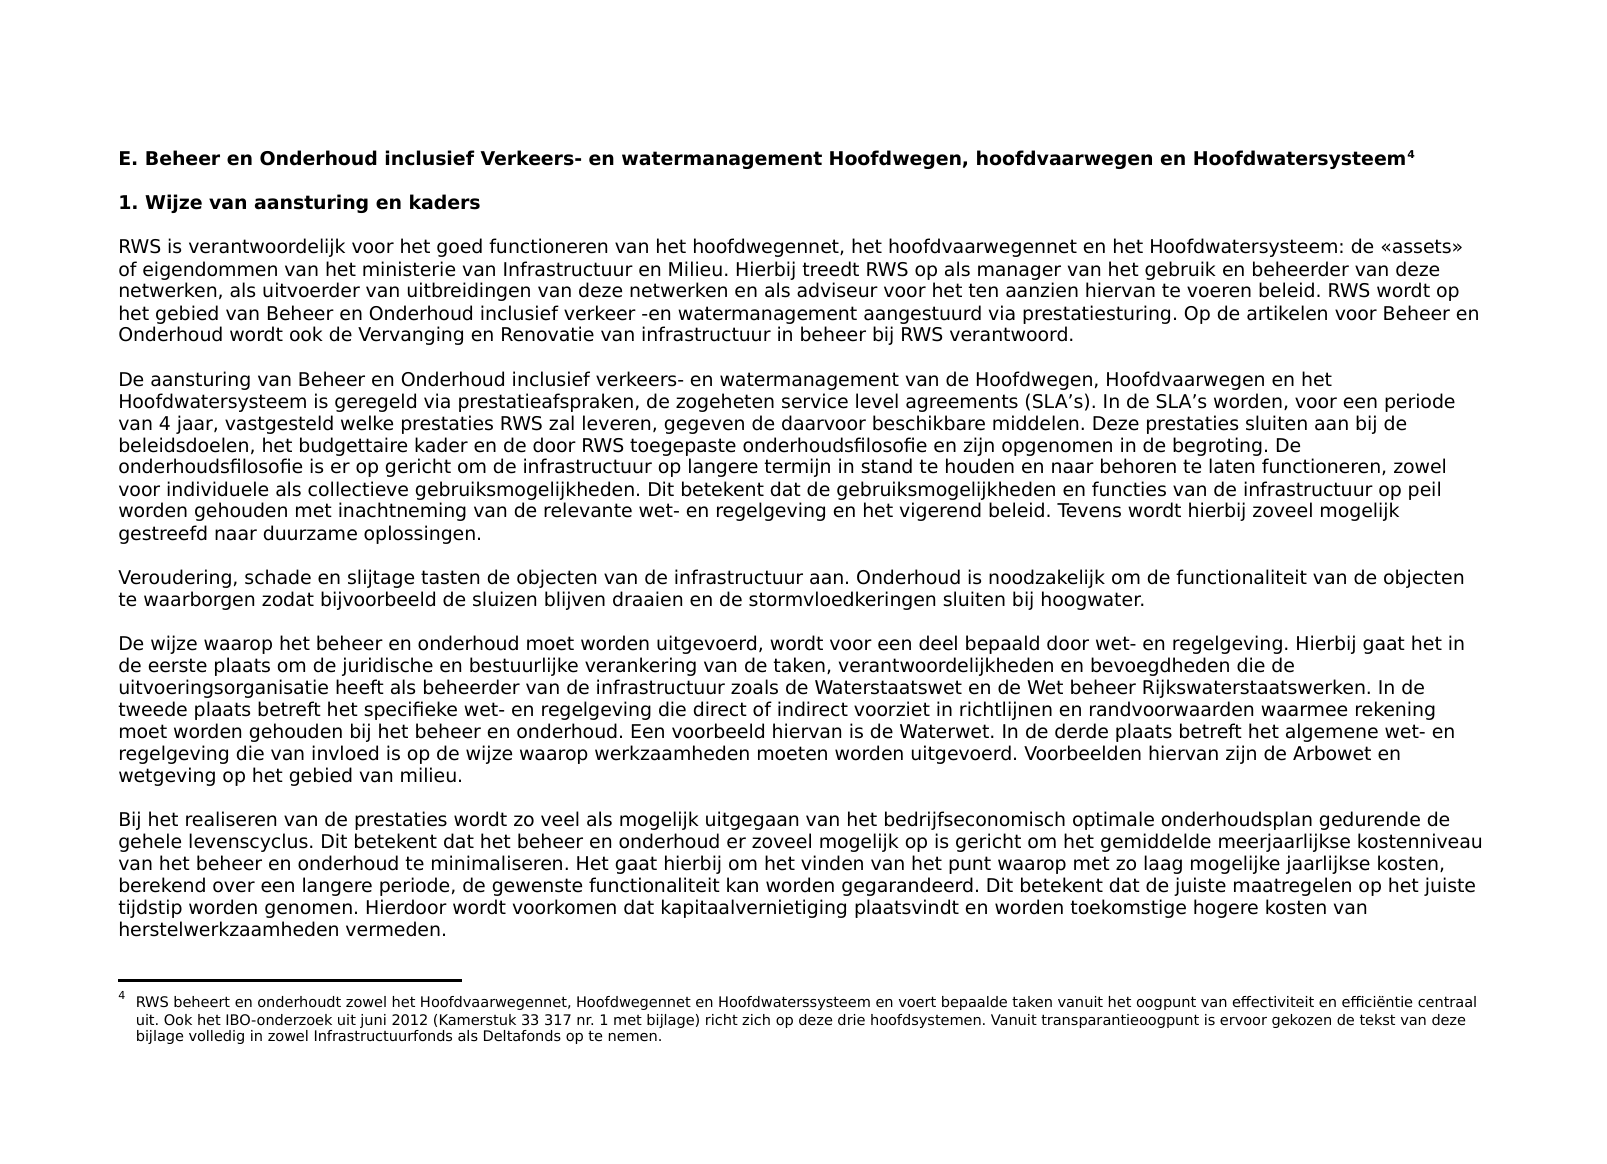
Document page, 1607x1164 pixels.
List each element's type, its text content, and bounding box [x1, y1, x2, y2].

text Veroudering, schade en slijtage tasten de objecten van de infrastructuur aan. Onderhoud is noodzakelijk om de functionaliteit van de objecten te waarborgen zodat bijvoorbeeld de sluizen blijven draaien en de stormvloedkeringen sluiten bij hoogwater. [118, 567, 1488, 611]
text Bij het realiseren van de prestaties wordt zo veel als mogelijk uitgegaan van het bedrijfseconomisch optimale onderhoudsplan gedurende de gehele levenscyclus. Dit betekent dat het beheer en onderhoud er zoveel mogelijk op is gericht om het gemiddelde meerjaarlijkse kostenniveau van het beheer en onderhoud te minimaliseren. Het gaat hierbij om het vinden van het punt waarop met zo laag mogelijke jaarlijkse kosten, berekend over een langere periode, de gewenste functionaliteit kan worden gegarandeerd. Dit betekent dat de juiste maatregelen op het juiste tijdstip worden genomen. Hierdoor wordt voorkomen dat kapitaalvernietiging plaatsvindt en worden toekomstige hogere kosten van herstelwerkzaamheden vermeden. [118, 809, 1488, 941]
subtitle E. Beheer en Onderhoud inclusief Verkeers- en watermanagement Hoofdwegen, hoofdvaarwegen en Hoofdwatersysteem [118, 148, 1488, 170]
subtitle 1. Wijze van aansturing en kaders [118, 192, 1488, 214]
text RWS is verantwoordelijk voor het goed functioneren van het hoofdwegennet, het hoofdvaarwegennet en het Hoofdwatersysteem: de «assets» of eigendommen van het ministerie van Infrastructuur en Milieu. Hierbij treedt RWS op als manager van het gebruik en beheerder van deze netwerken, als uitvoerder van uitbreidingen van deze netwerken en als adviseur voor het ten aanzien hiervan te voeren beleid. RWS wordt op het gebied van Beheer en Onderhoud inclusief verkeer -en watermanagement aangestuurd via prestatiesturing. Op de artikelen voor Beheer en Onderhoud wordt ook de Vervanging en Renovatie van infrastructuur in beheer bij RWS verantwoord. [118, 236, 1488, 346]
text De wijze waarop het beheer en onderhoud moet worden uitgevoerd, wordt voor een deel bepaald door wet- en regelgeving. Hierbij gaat het in de eerste plaats om de juridische en bestuurlijke verankering van de taken, verantwoordelijkheden en bevoegdheden die de uitvoeringsorganisatie heeft als beheerder van de infrastructuur zoals de Waterstaatswet en de Wet beheer Rijkswaterstaatswerken. In de tweede plaats betreft het specifieke wet- en regelgeving die direct of indirect voorziet in richtlijnen en randvoorwaarden waarmee rekening moet worden gehouden bij het beheer en onderhoud. Een voorbeeld hiervan is de Waterwet. In de derde plaats betreft het algemene wet- en regelgeving die van invloed is op de wijze waarop werkzaamheden moeten worden uitgevoerd. Voorbeelden hiervan zijn de Arbowet en wetgeving op het gebied van milieu. [118, 633, 1488, 787]
text De aansturing van Beheer en Onderhoud inclusief verkeers- en watermanagement van de Hoofdwegen, Hoofdvaarwegen en het Hoofdwatersysteem is geregeld via prestatieafspraken, de zogeheten service level agreements (SLA’s). In de SLA’s worden, voor een periode van 4 jaar, vastgesteld welke prestaties RWS zal leveren, gegeven de daarvoor beschikbare middelen. Deze prestaties sluiten aan bij de beleidsdoelen, het budgettaire kader en de door RWS toegepaste onderhoudsfilosofie en zijn opgenomen in de begroting. De onderhoudsfilosofie is er op gericht om de infrastructuur op langere termijn in stand te houden en naar behoren te laten functioneren, zowel voor individuele als collectieve gebruiksmogelijkheden. Dit betekent dat de gebruiksmogelijkheden en functies van de infrastructuur op peil worden gehouden met inachtneming van de relevante wet- en regelgeving en het vigerend beleid. Tevens wordt hierbij zoveel mogelijk gestreefd naar duurzame oplossingen. [118, 368, 1488, 544]
text RWS beheert en onderhoudt zowel het Hoofdvaarwegennet, Hoofdwegennet en Hoofdwaterssysteem en voert bepaalde taken vanuit het oogpunt van effectiviteit en efficiëntie centraal uit. Ook het IBO-onderzoek uit juni 2012 (Kamerstuk 33 317 nr. 1 met bijlage) richt zich op deze drie hoofdsystemen. Vanuit transparantieoogpunt is ervoor gekozen de tekst van deze bijlage volledig in zowel Infrastructuurfonds als Deltafonds op te nemen. [118, 989, 1488, 1045]
